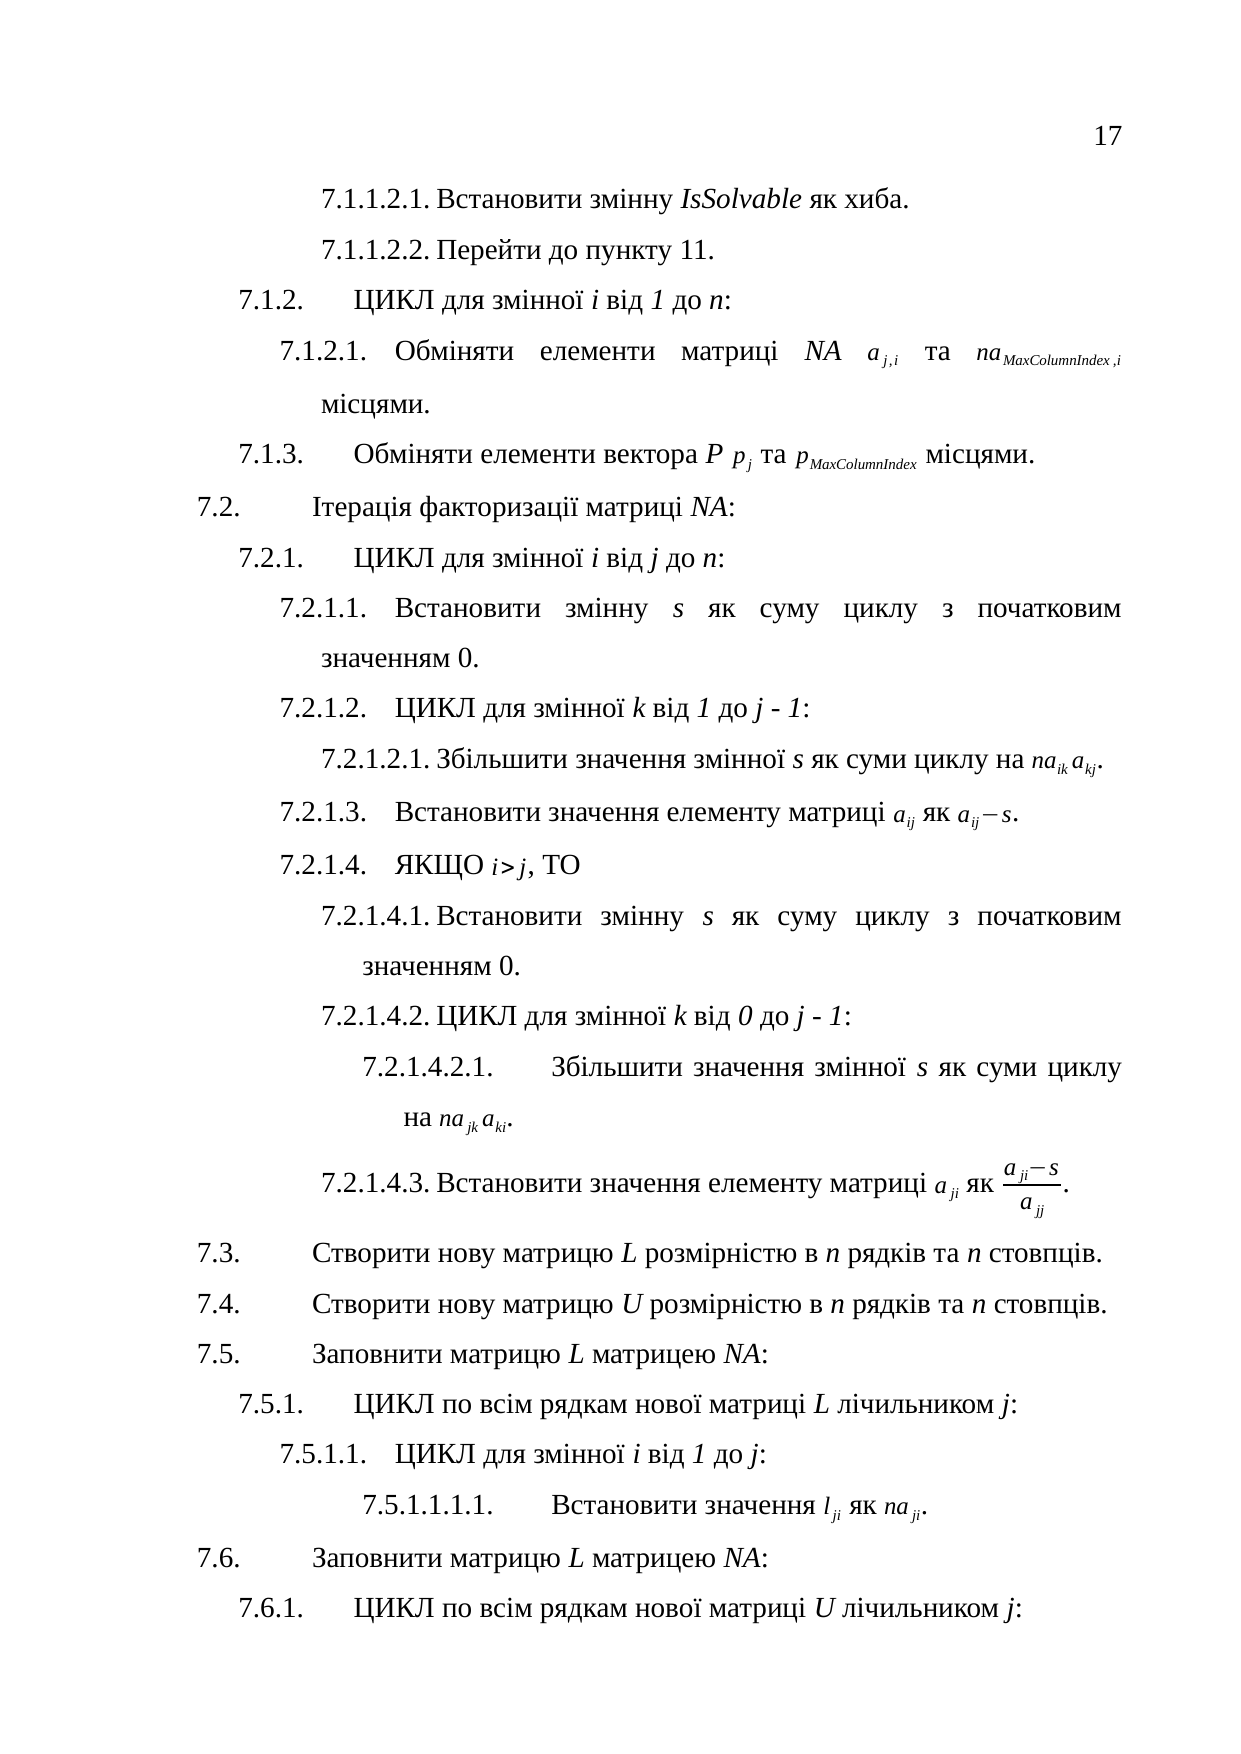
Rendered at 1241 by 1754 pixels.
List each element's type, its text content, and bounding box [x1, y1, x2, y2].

list ЦИКЛ для змінної k від 1 до j - 1: [279, 691, 1122, 724]
list ЦИКЛ для змінної i від 1 до j: [279, 1437, 1122, 1470]
list Встановити змінну IsSolvable як хиба. [321, 182, 1122, 215]
list Ітерація факторизації матриці NA: [197, 489, 1122, 523]
list Збільшити значення змінної s як суми циклу на . [362, 1049, 1122, 1135]
list ЦИКЛ для змінної i від j до n: [238, 540, 1122, 573]
list Встановити змінну s як суму циклу з початковим значенням 0. [321, 898, 1122, 982]
list Встановити значення як . [362, 1487, 1122, 1523]
list Збільшити значення змінної s як суми циклу на . [321, 741, 1122, 777]
list ЦИКЛ для змінної i від 1 до n: [238, 282, 1122, 316]
list ЦИКЛ для змінної k від 0 до j - 1: [321, 998, 1122, 1032]
list Заповнити матрицю L матрицею NA: [197, 1540, 1122, 1574]
list Заповнити матрицю L матрицею NA: [197, 1336, 1122, 1369]
list Встановити значення елементу матриці як . [321, 1152, 1122, 1219]
list Створити нову матрицю U розмірністю в n рядків та n стовпців. [197, 1286, 1122, 1319]
list Перейти до пункту 11. [321, 232, 1122, 266]
list Обміняти елементи матриці NA та місцями. [279, 333, 1122, 419]
list Створити нову матрицю L розмірністю в n рядків та n стовпців. [197, 1235, 1122, 1269]
list Встановити значення елементу матриці як . [279, 794, 1122, 831]
list ЦИКЛ по всім рядкам нової матриці U лічильником j: [238, 1591, 1122, 1624]
list ЦИКЛ по всім рядкам нової матриці L лічильником j: [238, 1386, 1122, 1420]
list Встановити змінну s як суму циклу з початковим значенням 0. [279, 590, 1122, 674]
list Обміняти елементи вектора P та місцями. [238, 436, 1122, 473]
list ЯКЩО , ТО [279, 847, 1122, 881]
